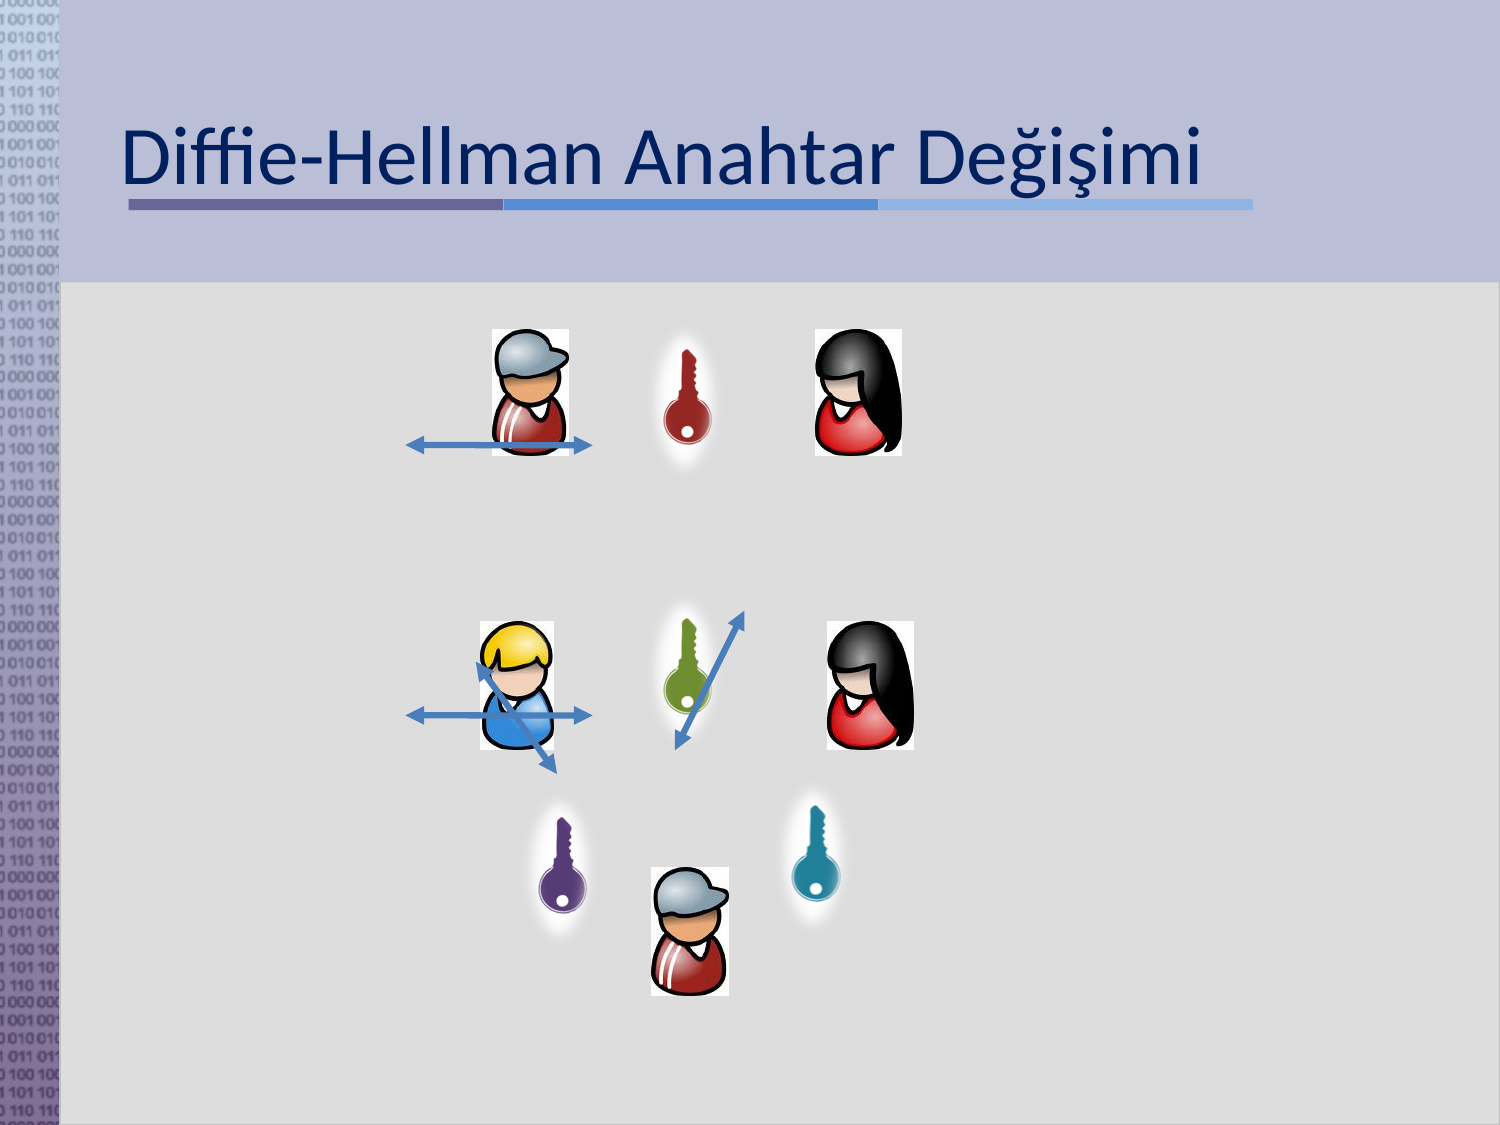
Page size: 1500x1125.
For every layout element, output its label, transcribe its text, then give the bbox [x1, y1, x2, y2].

picture [480, 680, 507, 712]
picture [492, 329, 569, 442]
picture [522, 719, 554, 750]
picture [827, 621, 914, 750]
picture [639, 585, 730, 756]
picture [767, 772, 859, 943]
picture [651, 867, 729, 996]
picture [639, 316, 730, 485]
picture [480, 719, 535, 750]
picture [815, 329, 902, 456]
picture [480, 621, 554, 712]
picture [0, 0, 60, 1125]
picture [514, 784, 605, 955]
text_box Diffie-Hellman Anahtar Değişimi [105, 93, 1301, 210]
picture [492, 449, 569, 456]
